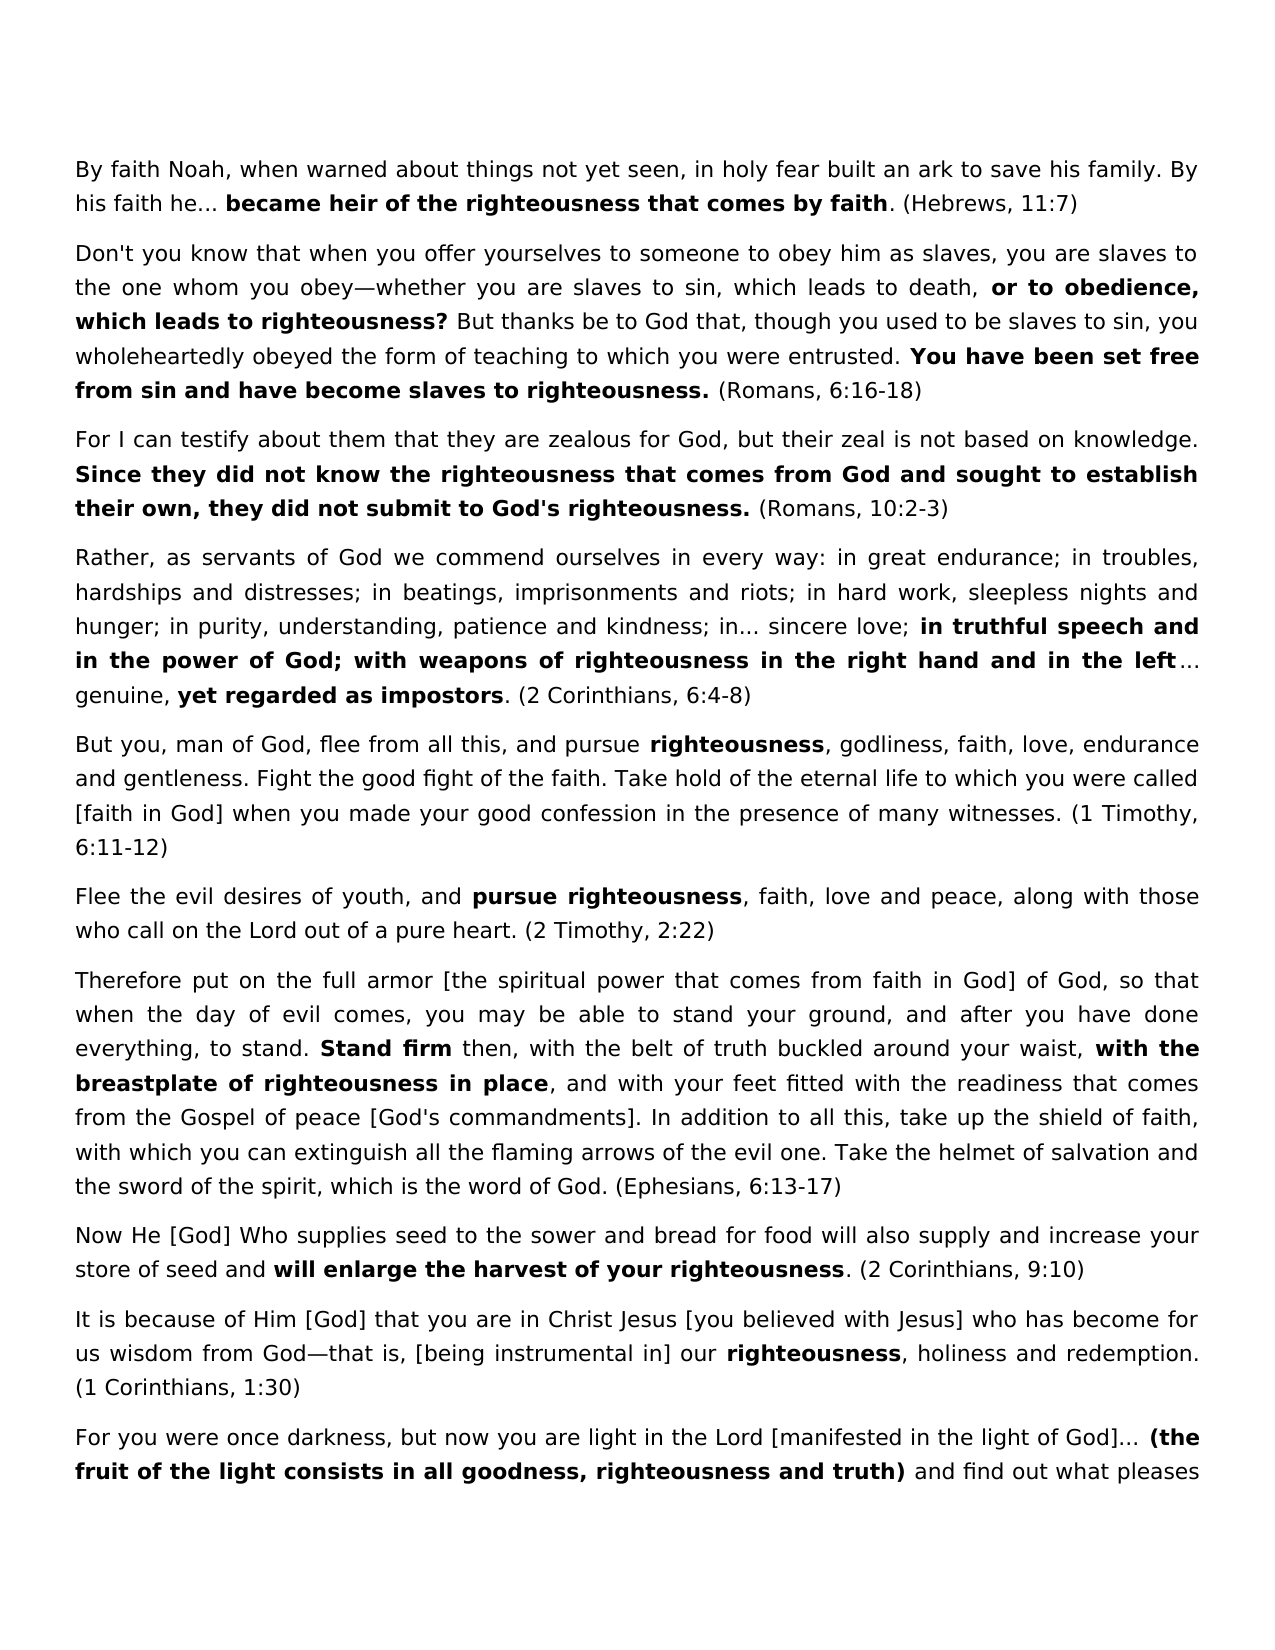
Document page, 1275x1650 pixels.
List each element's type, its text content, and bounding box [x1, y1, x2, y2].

text But you, man of God, flee from all this, and pursue righteousness, godliness, faith, love, endurance and gentleness. Fight the good fight of the faith. Take hold of the eternal life to which you were called [faith in God] when you made your good confession in the presence of many witnesses. (1 Timothy, 6:11-12) [75, 725, 1200, 862]
text Now He [God] Who supplies seed to the sower and bread for food will also supply and increase your store of seed and will enlarge the harvest of your righteousness. (2 Corinthians, 9:10) [75, 1216, 1200, 1285]
text Don't you know that when you offer yourselves to someone to obey him as slaves, you are slaves to the one whom you obey—whether you are slaves to sin, which leads to death, or to obedience, which leads to righteousness? But thanks be to God that, though you used to be slaves to sin, you wholeheartedly obeyed the form of teaching to which you were entrusted. You have been set free from sin and have become slaves to righteousness. (Romans, 6:16-18) [75, 233, 1200, 405]
text For I can testify about them that they are zealous for God, but their zeal is not based on knowledge. Since they did not know the righteousness that comes from God and sought to establish their own, they did not submit to God's righteousness. (Romans, 10:2-3) [75, 420, 1200, 523]
text For you were once darkness, but now you are light in the Lord [manifested in the light of God]... (the fruit of the light consists in all goodness, righteousness and truth) and find out what pleases [75, 1417, 1200, 1486]
text By faith Noah, when warned about things not yet seen, in holy fear built an ark to save his family. By his faith he... became heir of the righteousness that comes by faith. (Hebrews, 11:7) [75, 150, 1200, 219]
text Rather, as servants of God we commend ourselves in every way: in great endurance; in troubles, hardships and distresses; in beatings, imprisonments and riots; in hard work, sleepless nights and hunger; in purity, understanding, patience and kindness; in... sincere love; in truthful speech and in the power of God; with weapons of righteousness in the right hand and in the left... genuine, yet regarded as impostors. (2 Corinthians, 6:4-8) [75, 538, 1200, 710]
text It is because of Him [God] that you are in Christ Jesus [you believed with Jesus] who has become for us wisdom from God—that is, [being instrumental in] our righteousness, holiness and redemption. (1 Corinthians, 1:30) [75, 1299, 1200, 1403]
text Therefore put on the full armor [the spiritual power that comes from faith in God] of God, so that when the day of evil comes, you may be able to stand your ground, and after you have done everything, to stand. Stand firm then, with the belt of truth buckled around your waist, with the breastplate of righteousness in place, and with your feet fitted with the readiness that comes from the Gospel of peace [God's commandments]. In addition to all this, take up the shield of faith, with which you can extinguish all the flaming arrows of the evil one. Take the helmet of salvation and the sword of the spirit, which is the word of God. (Ephesians, 6:13-17) [75, 961, 1200, 1201]
text Flee the evil desires of youth, and pursue righteousness, faith, love and peace, along with those who call on the Lord out of a pure heart. (2 Timothy, 2:22) [75, 877, 1200, 946]
